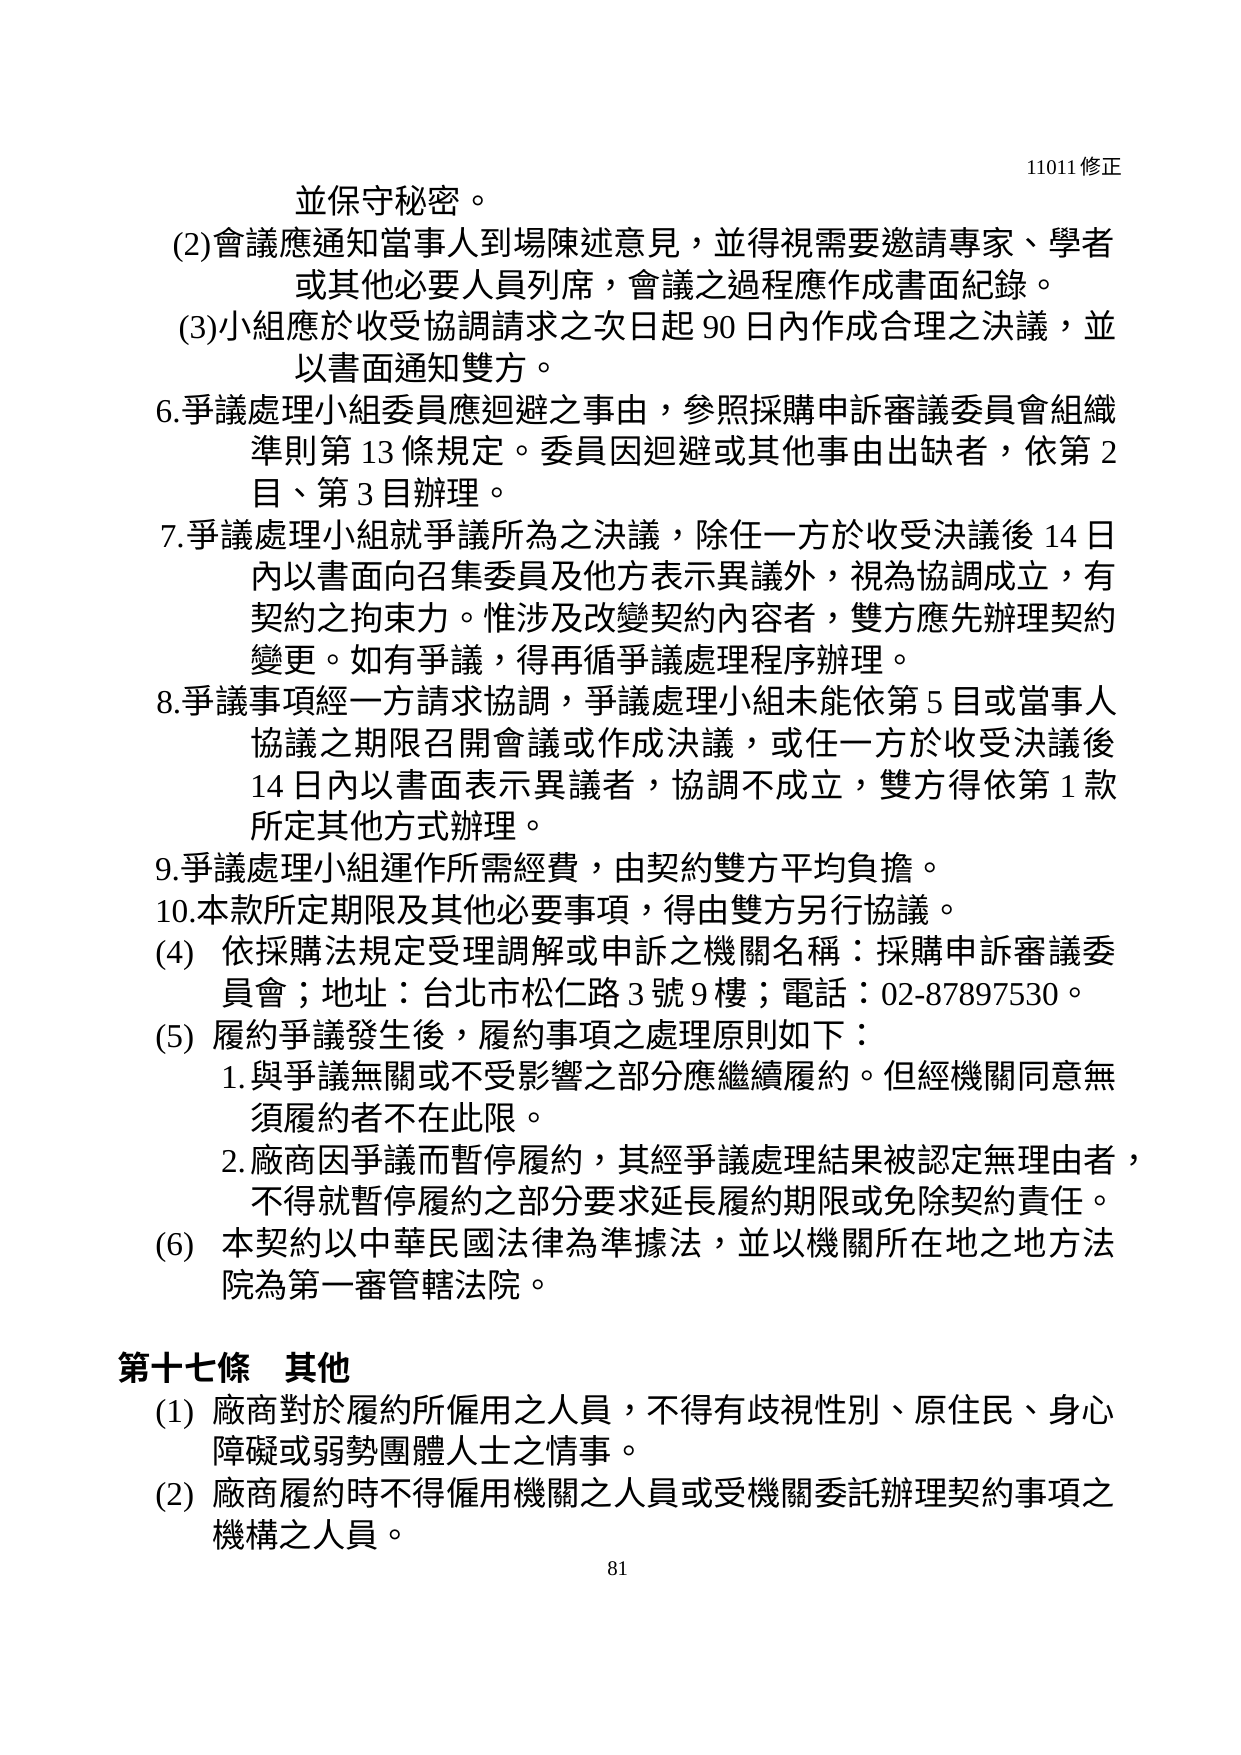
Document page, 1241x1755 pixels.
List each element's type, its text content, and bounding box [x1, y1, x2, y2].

text (2)會議應通知當事人到場陳述意見，並得視需要邀請專家、學者或其他必要人員列席，會議之過程應作成書面紀錄。 [88, 222, 1117, 306]
text 6.爭議處理小組委員應迴避之事由，參照採購申訴審議委員會組織準則第13條規定。委員因迴避或其他事由出缺者，依第2目、第3目辦理。 [88, 389, 1117, 514]
text (3)小組應於收受協調請求之次日起90日內作成合理之決議，並以書面通知雙方。 [88, 306, 1117, 389]
text 10.本款所定期限及其他必要事項，得由雙方另行協議。 [88, 889, 1117, 931]
text 7.爭議處理小組就爭議所為之決議，除任一方於收受決議後14日內以書面向召集委員及他方表示異議外，視為協調成立，有契約之拘束力。惟涉及改變契約內容者，雙方應先辦理契約變更。如有爭議，得再循爭議處理程序辦理。 [88, 514, 1117, 681]
list 與爭議無關或不受影響之部分應繼續履約。但經機關同意無須履約者不在此限。 [221, 1056, 1117, 1139]
list 廠商對於履約所僱用之人員，不得有歧視性別、原住民、身心障礙或弱勢團體人士之情事。 [155, 1389, 1117, 1472]
list 履約爭議發生後，履約事項之處理原則如下： [155, 1014, 1117, 1056]
text 並保守秘密。 [88, 181, 1117, 222]
text 第十七條 其他 [117, 1347, 1117, 1389]
list 廠商履約時不得僱用機關之人員或受機關委託辦理契約事項之機構之人員。 [155, 1472, 1117, 1556]
list 廠商因爭議而暫停履約，其經爭議處理結果被認定無理由者，不得就暫停履約之部分要求延長履約期限或免除契約責任。 [221, 1139, 1117, 1222]
text 8.爭議事項經一方請求協調，爭議處理小組未能依第5目或當事人協議之期限召開會議或作成決議，或任一方於收受決議後14日內以書面表示異議者，協調不成立，雙方得依第1款所定其他方式辦理。 [88, 681, 1117, 847]
list 依採購法規定受理調解或申訴之機關名稱：採購申訴審議委員會；地址：台北市松仁路3號9樓；電話：02-87897530。 [155, 931, 1117, 1014]
text 9.爭議處理小組運作所需經費，由契約雙方平均負擔。 [88, 847, 1117, 889]
list 本契約以中華民國法律為準據法，並以機關所在地之地方法院為第一審管轄法院。 [155, 1222, 1117, 1306]
